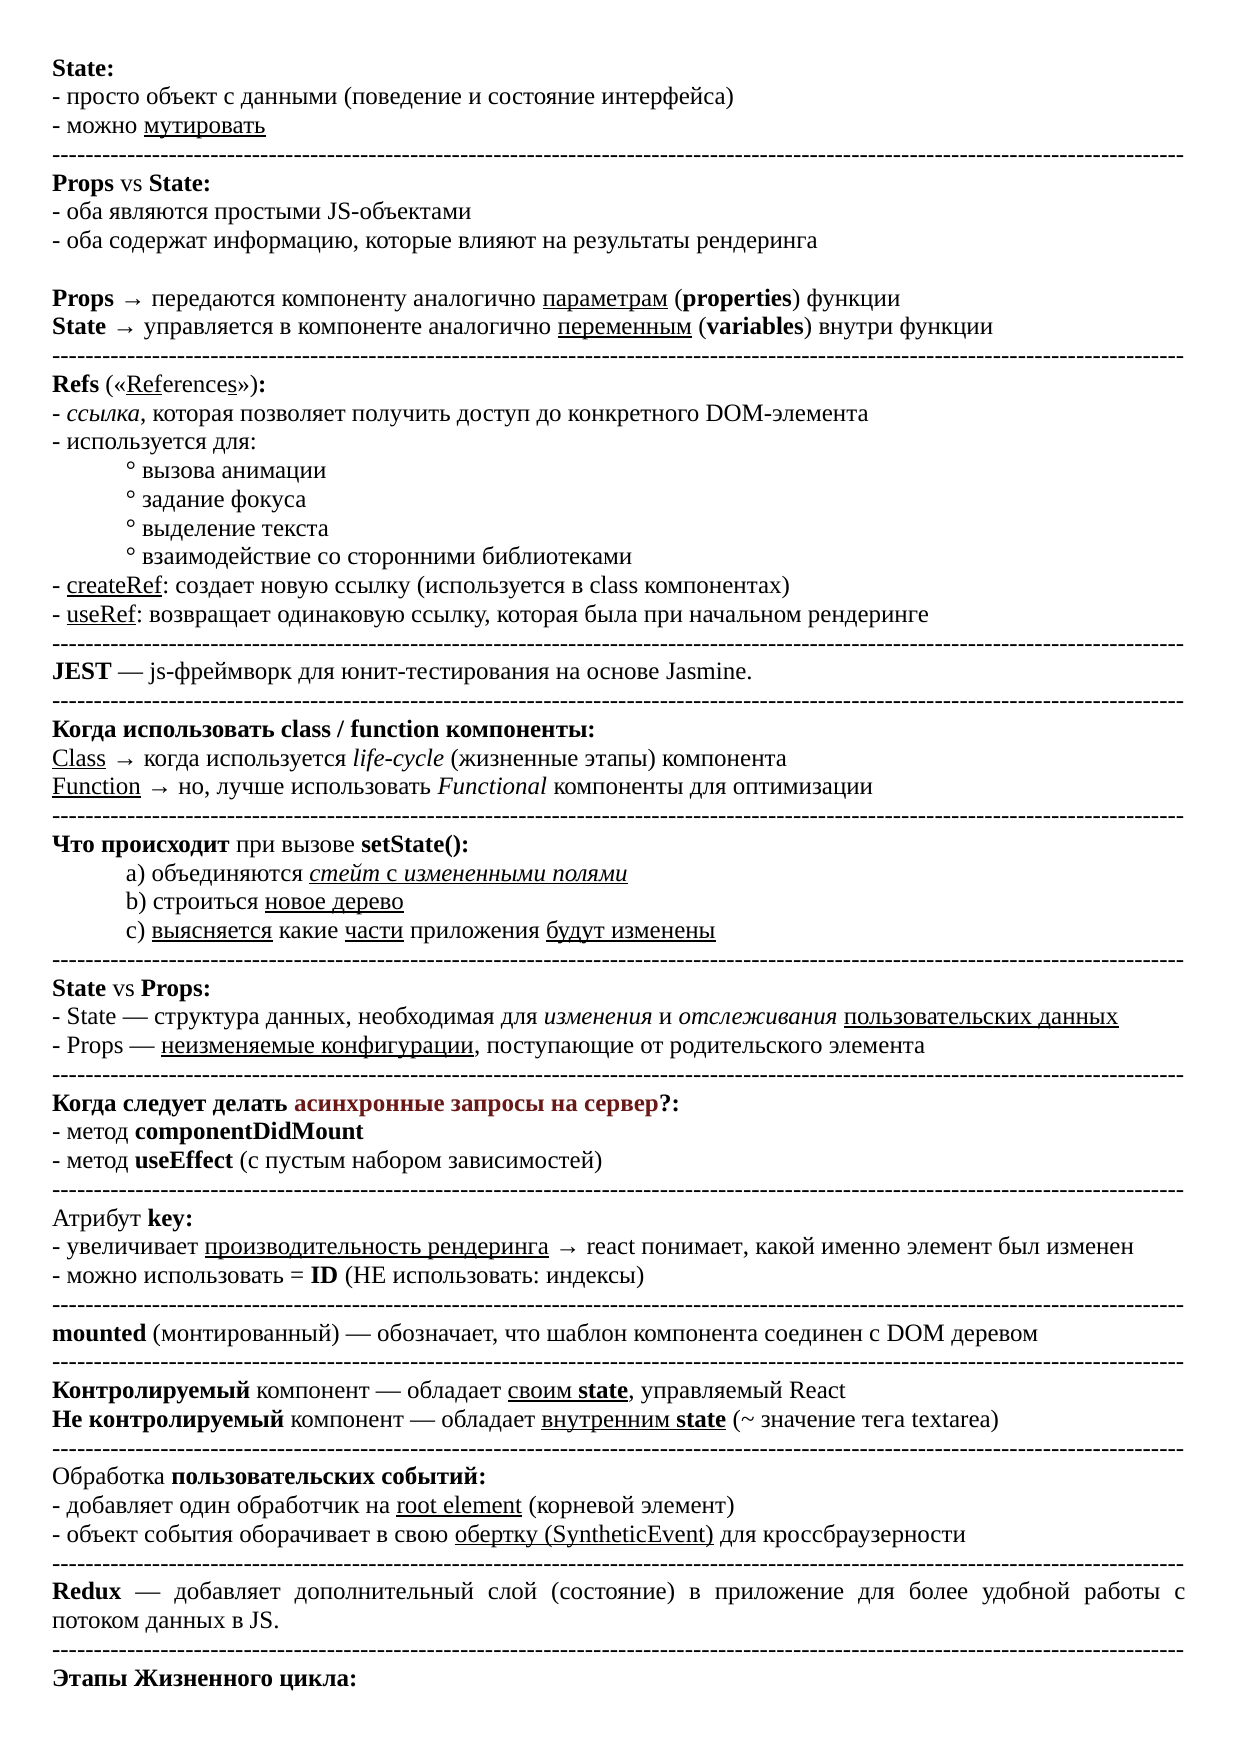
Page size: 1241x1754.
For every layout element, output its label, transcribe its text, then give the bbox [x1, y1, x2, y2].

text Что происходит при вызове setState(): [52, 829, 1187, 858]
text ----------------------------------------------------------------------------------------------------------------------------------------Атрибут key: [52, 1174, 1187, 1231]
text - ссылка, которая позволяет получить доступ до конкретного DOM-элемента [52, 398, 1187, 426]
text Контролируемый компонент — обладает своим state, управляемый React [52, 1375, 1187, 1404]
text ---------------------------------------------------------------------------------------------------------------------------------------- [52, 1433, 1187, 1461]
text - оба являются простыми JS-объектами [52, 196, 1187, 225]
text State vs Props: [52, 973, 1187, 1001]
text ---------------------------------------------------------------------------------------------------------------------------------------- [52, 800, 1187, 829]
text - метод useEffect (с пустым набором зависимостей) [52, 1145, 1187, 1174]
text Когда использовать class / function компоненты: [52, 714, 1187, 743]
text Class → когда используется life-cycle (жизненные этапы) компонента [52, 743, 1187, 771]
text ---------------------------------------------------------------------------------------------------------------------------------------- [52, 628, 1187, 656]
text - Props — неизменяемые конфигурации, поступающие от родительского элемента [52, 1030, 1187, 1059]
text Props → передаются компоненту аналогично параметрам (properties) функции [52, 283, 1187, 311]
text ---------------------------------------------------------------------------------------------------------------------------------------- [52, 1634, 1187, 1663]
text - оба содержат информацию, которые влияют на результаты рендеринга [52, 225, 1187, 254]
text ---------------------------------------------------------------------------------------------------------------------------------------- [52, 944, 1187, 973]
text - метод componentDidMount [52, 1116, 1187, 1145]
text ° вызова анимации [52, 455, 1187, 484]
text State: [52, 53, 1187, 81]
text ---------------------------------------------------------------------------------------------------------------------------------------- [52, 1346, 1187, 1375]
text - State — структура данных, необходимая для изменения и отслеживания пользовательских данных [52, 1001, 1187, 1030]
text State → управляется в компоненте аналогично переменным (variables) внутри функции [52, 311, 1187, 340]
text b) строиться новое дерево [52, 886, 1187, 915]
text - можно мутировать [52, 110, 1187, 139]
text Когда следует делать асинхронные запросы на сервер?: [52, 1088, 1187, 1116]
text ---------------------------------------------------------------------------------------------------------------------------------------- [52, 1059, 1187, 1088]
text ---------------------------------------------------------------------------------------------------------------------------------------- [52, 685, 1187, 714]
text Не контролируемый компонент — обладает внутренним state (~ значение тега textarea) [52, 1404, 1187, 1433]
text c) выясняется какие части приложения будут изменены [52, 915, 1187, 944]
text Этапы Жизненного цикла: [52, 1663, 1187, 1691]
text ---------------------------------------------------------------------------------------------------------------------------------------- [52, 1548, 1187, 1576]
text - добавляет один обработчик на root element (корневой элемент) [52, 1490, 1187, 1519]
text Redux — добавляет дополнительный слой (состояние) в приложение для более удобной работы с потоком данных в JS. [52, 1576, 1187, 1634]
text ° взаимодействие со сторонними библиотеками [52, 541, 1187, 570]
text ---------------------------------------------------------------------------------------------------------------------------------------- [52, 1289, 1187, 1318]
text - createRef: создает новую ссылку (используется в class компонентах) [52, 570, 1187, 599]
text Function → но, лучше использовать Functional компоненты для оптимизации [52, 771, 1187, 800]
text ---------------------------------------------------------------------------------------------------------------------------------------- [52, 340, 1187, 369]
text - просто объект с данными (поведение и состояние интерфейса) [52, 81, 1187, 110]
text - увеличивает производительность рендеринга → react понимает, какой именно элемент был изменен [52, 1231, 1187, 1260]
text a) объединяются стейт с измененными полями [52, 858, 1187, 886]
text - useRef: возвращает одинаковую ссылку, которая была при начальном рендеринге [52, 599, 1187, 628]
text ---------------------------------------------------------------------------------------------------------------------------------------- [52, 139, 1187, 168]
text - объект события оборачивает в свою обертку (SyntheticEvent) для кроссбраузерности [52, 1519, 1187, 1548]
text Обработка пользовательских событий: [52, 1461, 1187, 1490]
text JEST — js-фреймворк для юнит-тестирования на основе Jasmine. [52, 656, 1187, 685]
text Refs («References»): [52, 369, 1187, 398]
text ° задание фокуса [52, 484, 1187, 513]
text ° выделение текста [52, 513, 1187, 541]
text - используется для: [52, 426, 1187, 455]
text Props vs State: [52, 168, 1187, 196]
text - можно использовать = ID (НЕ использовать: индексы) [52, 1260, 1187, 1289]
text mounted (монтированный) — обозначает, что шаблон компонента соединен с DOM деревом [52, 1318, 1187, 1346]
